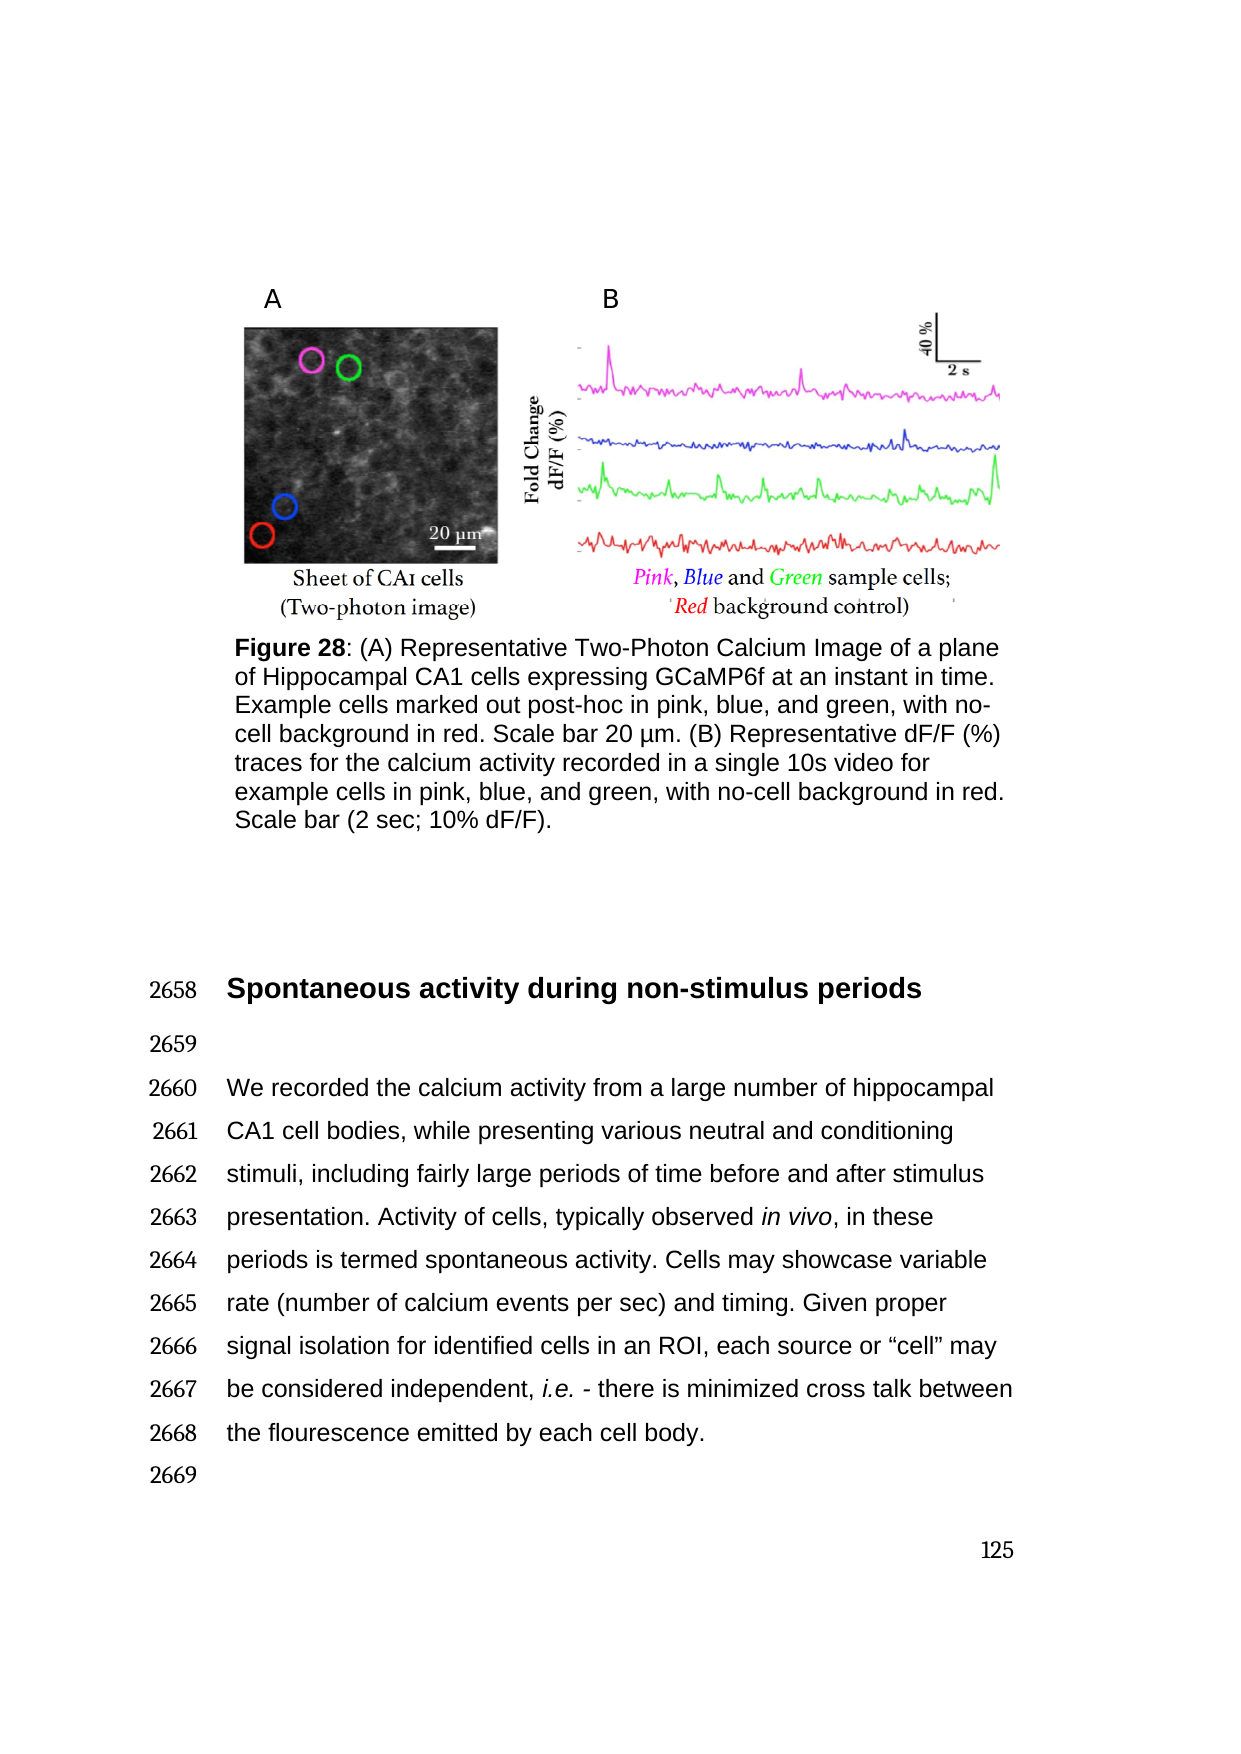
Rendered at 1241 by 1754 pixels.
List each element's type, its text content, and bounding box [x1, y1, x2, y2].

text Figure 28: (A) Representative Two-Photon Calcium Image of a plane of Hippocampal CA1 cells expressing GCaMP6f at an instant in time. Example cells marked out post-hoc in pink, blue, and green, with no-cell background in red. Scale bar 20 µm. (B) Representative dF/F (%) traces for the calcium activity recorded in a single 10s video for example cells in pink, blue, and green, with no-cell background in red. Scale bar (2 sec; 10% dF/F). [234, 621, 1006, 834]
text We recorded the calcium activity from a large number of hippocampal CA1 cell bodies, while presenting various neutral and conditioning stimuli, including fairly large periods of time before and after stimulus presentation. Activity of cells, typically observed in vivo, in these periods is termed spontaneous activity. Cells may showcase variable rate (number of calcium events per sec) and timing. Given proper signal isolation for identified cells in an ROI, each source or “cell” may be considered independent, i.e. - there is minimized cross talk between the flourescence emitted by each cell body. [226, 1073, 1014, 1446]
subtitle Spontaneous activity during non-stimulus periods [226, 971, 1014, 1004]
